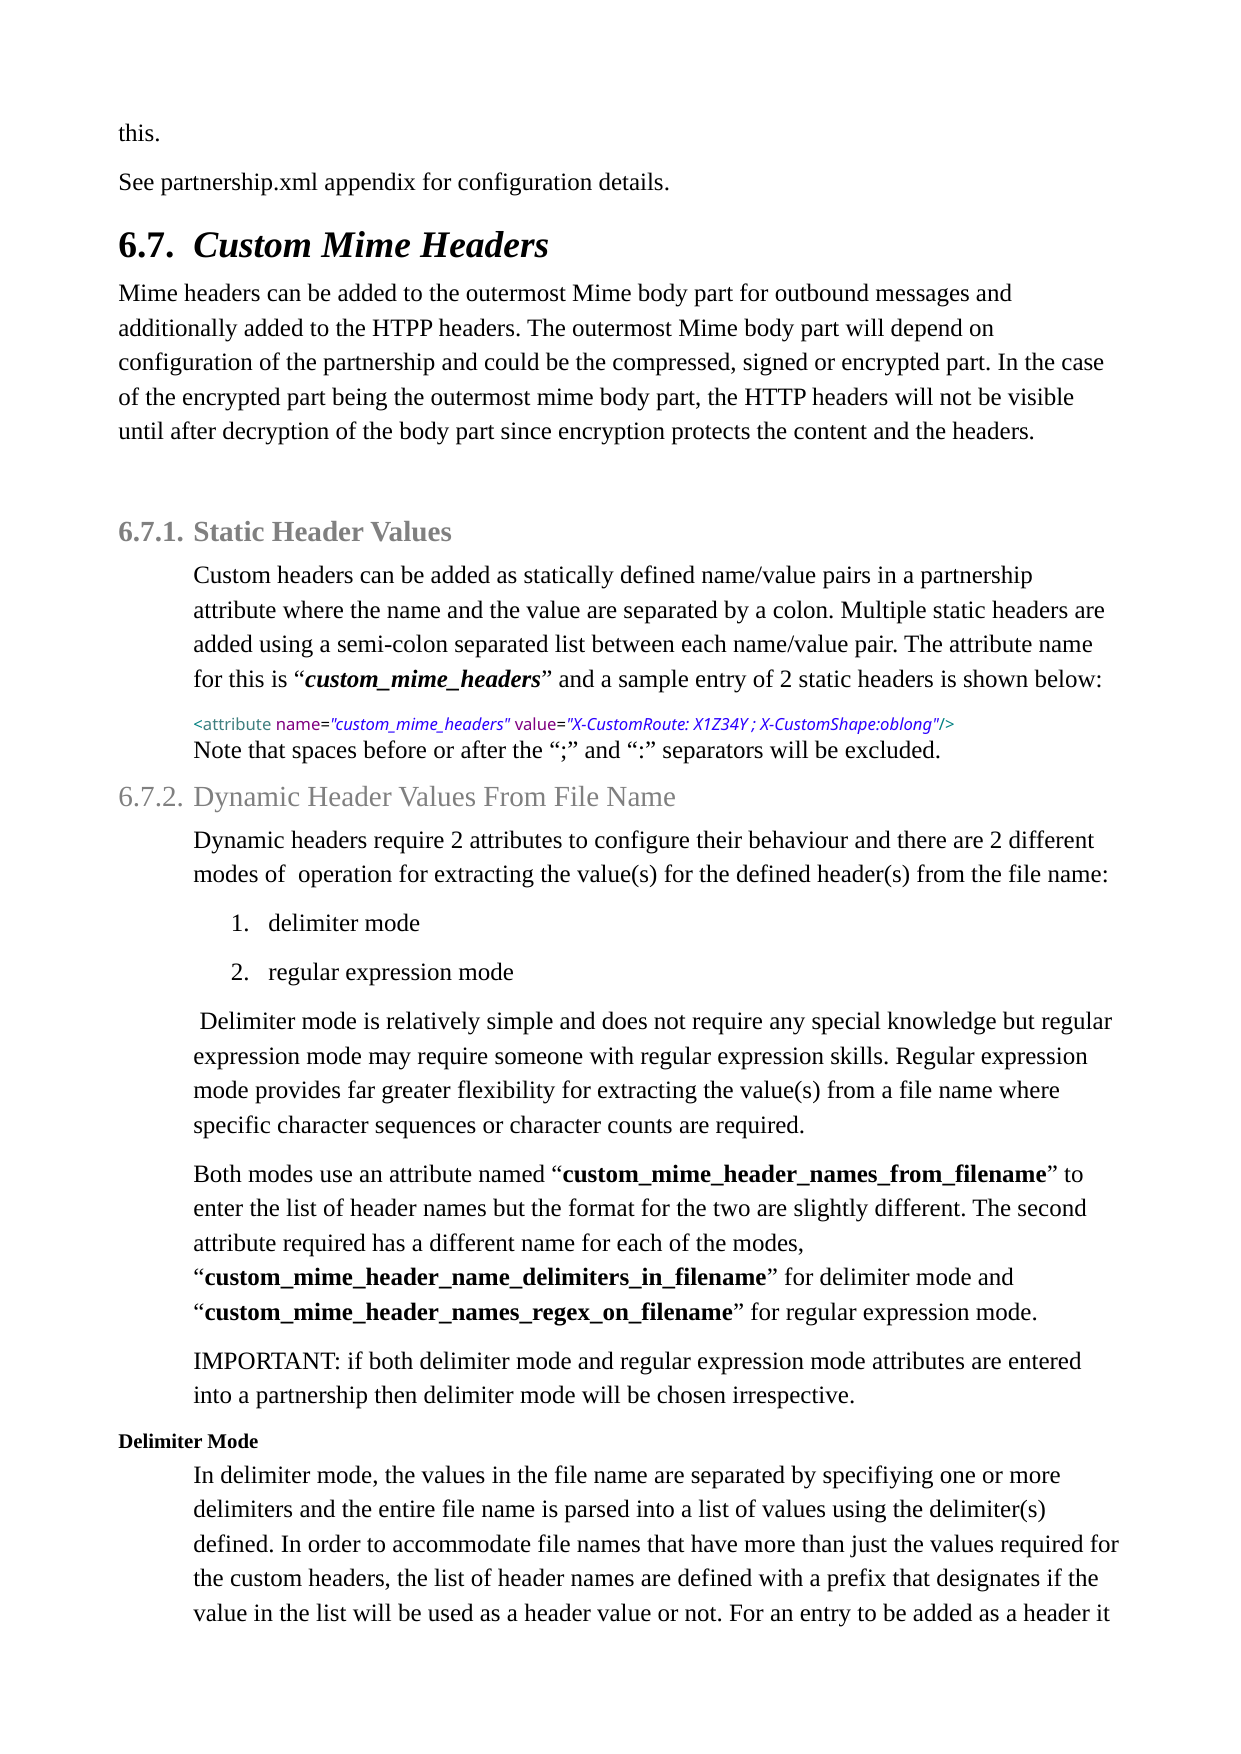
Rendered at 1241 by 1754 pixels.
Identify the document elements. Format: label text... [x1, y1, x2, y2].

subtitle Static Header Values [118, 514, 1122, 548]
text In delimiter mode, the values in the file name are separated by specifiying one or more delimiters and the entire file name is parsed into a list of values using the delimiter(s) defined. In order to accommodate file names that have more than just the values required for the custom headers, the list of header names are defined with a prefix that designates if the value in the list will be used as a header value or not. For an entry to be added as a header it [193, 1460, 1122, 1626]
text Mime headers can be added to the outermost Mime body part for outbound messages and additionally added to the HTPP headers. The outermost Mime body part will depend on configuration of the partnership and could be the compressed, signed or encrypted part. In the case of the encrypted part being the outermost mime body part, the HTTP headers will not be visible until after decryption of the body part since encryption protects the content and the headers. [118, 278, 1122, 445]
list delimiter mode [231, 908, 1122, 937]
list regular expression mode [231, 957, 1122, 986]
text Delimiter mode is relatively simple and does not require any special knowledge but regular expression mode may require someone with regular expression skills. Regular expression mode provides far greater flexibility for extracting the value(s) from a file name where specific character sequences or character counts are required. [193, 1006, 1122, 1139]
subtitle Dynamic Header Values From File Name [118, 779, 1122, 812]
text Dynamic headers require 2 attributes to configure their behaviour and there are 2 different modes of operation for extracting the value(s) for the defined header(s) from the file name: [193, 825, 1122, 888]
text IMPORTANT: if both delimiter mode and regular expression mode attributes are entered into a partnership then delimiter mode will be chosen irrespective. [193, 1346, 1122, 1409]
text this. [118, 118, 1122, 147]
text Custom headers can be added as statically defined name/value pairs in a partnership attribute where the name and the value are separated by a colon. Multiple static headers are added using a semi-colon separated list between each name/value pair. The attribute name for this is “custom_mime_headers” and a sample entry of 2 static headers is shown below: [193, 560, 1122, 692]
subtitle Delimiter Mode [118, 1429, 1122, 1453]
text <attribute name="custom_mime_headers" value="X-CustomRoute: X1Z34Y ; X-CustomShape:oblong"/> [193, 713, 1122, 735]
text Note that spaces before or after the “;” and “:” separators will be excluded. [118, 735, 1122, 764]
text Both modes use an attribute named “custom_mime_header_names_from_filename” to enter the list of header names but the format for the two are slightly different. The second attribute required has a different name for each of the modes, “custom_mime_header_name_delimiters_in_filename” for delimiter mode and “custom_mime_header_names_regex_on_filename” for regular expression mode. [193, 1159, 1122, 1326]
subtitle Custom Mime Headers [118, 222, 1122, 266]
text See partnership.xml appendix for configuration details. [118, 167, 1122, 196]
